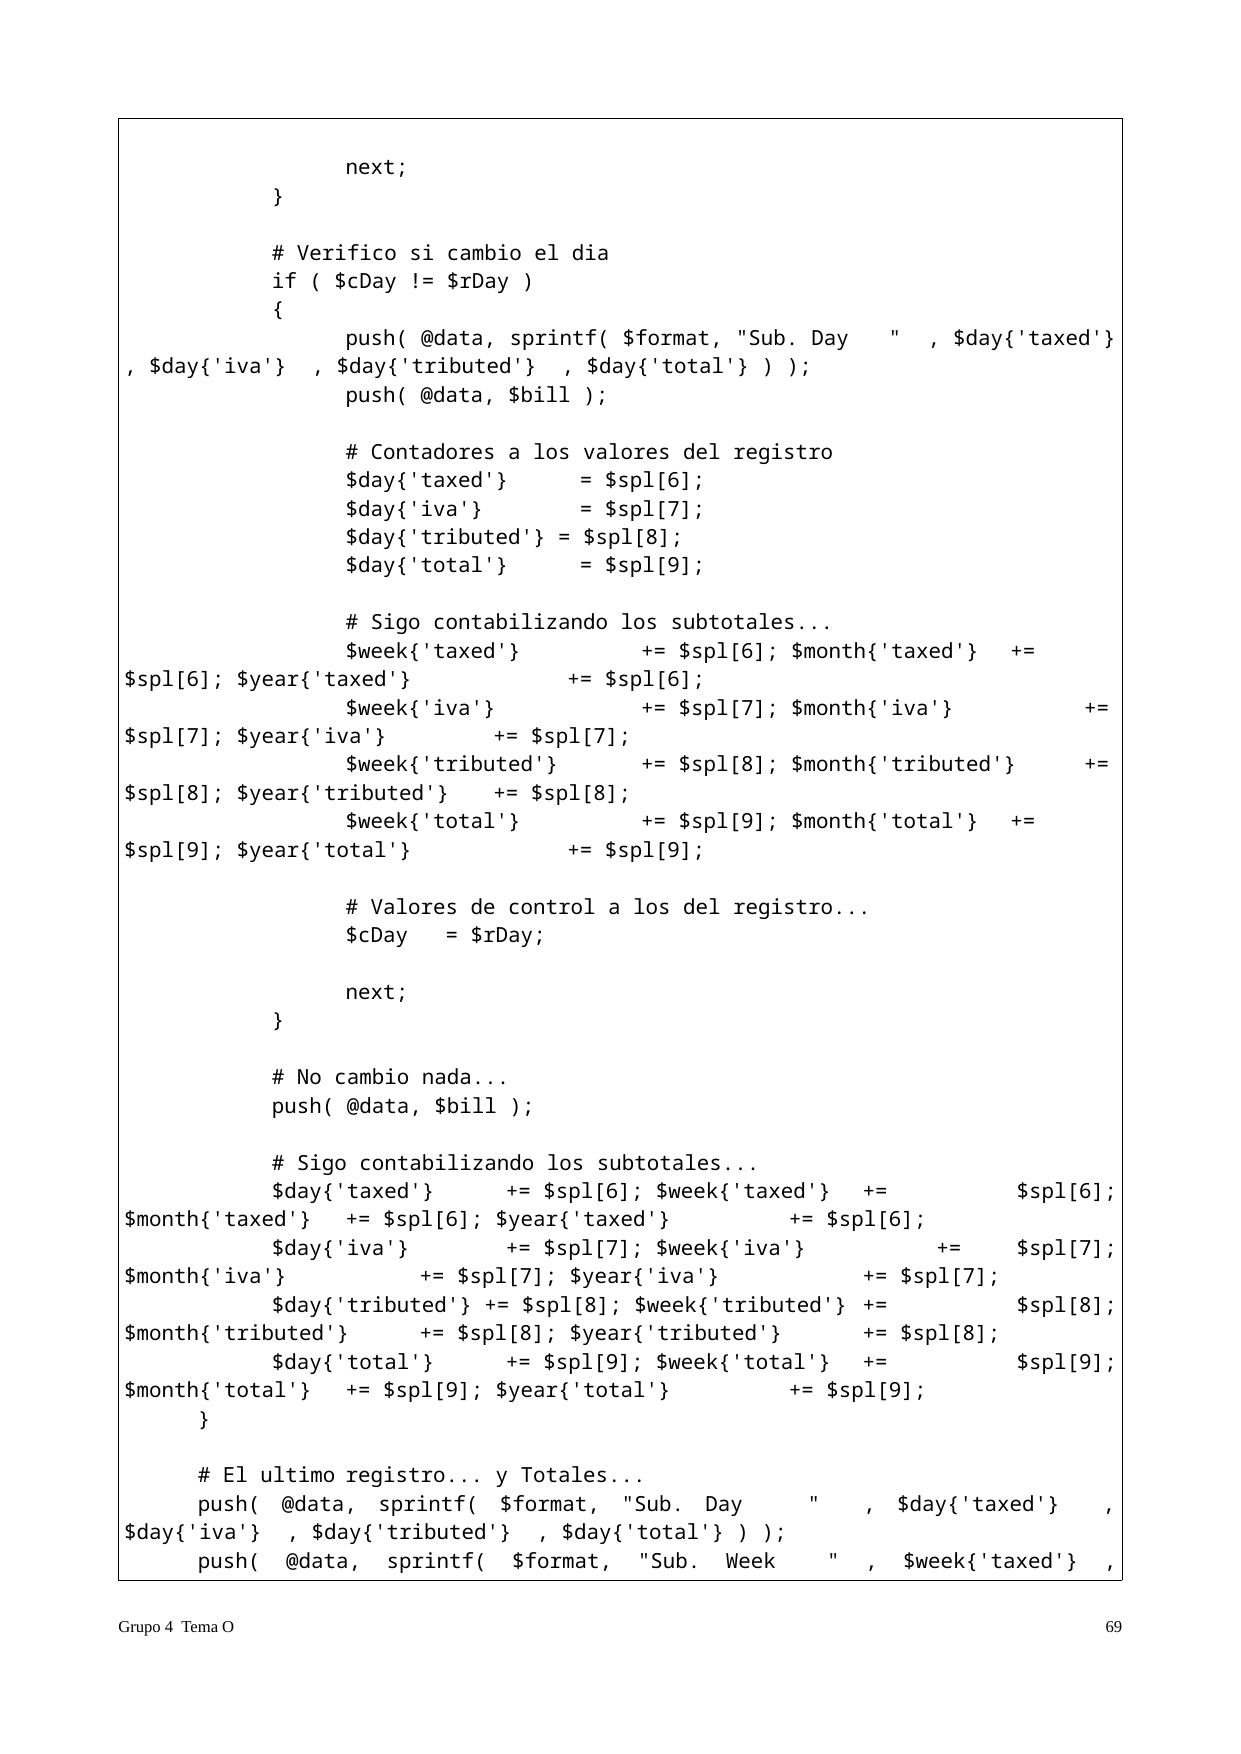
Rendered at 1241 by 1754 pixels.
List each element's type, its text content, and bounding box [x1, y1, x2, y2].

table_header next; } # Verifico si cambio el dia if ( $cDay != $rDay ) { push( @data, sprintf( $format, "Sub. Day " , $day{'taxed'} , $day{'iva'} , $day{'tributed'} , $day{'total'} ) ); push( @data, $bill ); # Contadores a los valores del registro $day{'taxed'} = $spl[6]; $day{'iva'} = $spl[7]; $day{'tributed'} = $spl[8]; $day{'total'} = $spl[9]; # Sigo contabilizando los subtotales... $week{'taxed'} += $spl[6]; $month{'taxed'} += $spl[6]; $year{'taxed'} += $spl[6]; $week{'iva'} += $spl[7]; $month{'iva'} += $spl[7]; $year{'iva'} += $spl[7]; $week{'tributed'} += $spl[8]; $month{'tributed'} += $spl[8]; $year{'tributed'} += $spl[8]; $week{'total'} += $spl[9]; $month{'total'} += $spl[9]; $year{'total'} += $spl[9]; # Valores de control a los del registro... $cDay = $rDay; next; } # No cambio nada... push( @data, $bill ); # Sigo contabilizando los subtotales... $day{'taxed'} += $spl[6]; $week{'taxed'} += $spl[6]; $month{'taxed'} += $spl[6]; $year{'taxed'} += $spl[6]; $day{'iva'} += $spl[7]; $week{'iva'} += $spl[7]; $month{'iva'} += $spl[7]; $year{'iva'} += $spl[7]; $day{'tributed'} += $spl[8]; $week{'tributed'} += $spl[8]; $month{'tributed'} += $spl[8]; $year{'tributed'} += $spl[8]; $day{'total'} += $spl[9]; $week{'total'} += $spl[9]; $month{'total'} += $spl[9]; $year{'total'} += $spl[9]; } # El ultimo registro... y Totales... push( @data, sprintf( $format, "Sub. Day " , $day{'taxed'} , $day{'iva'} , $day{'tributed'} , $day{'total'} ) ); push( @data, sprintf( $format, "Sub. Week " , $week{'taxed'} , [119, 119, 1122, 1580]
